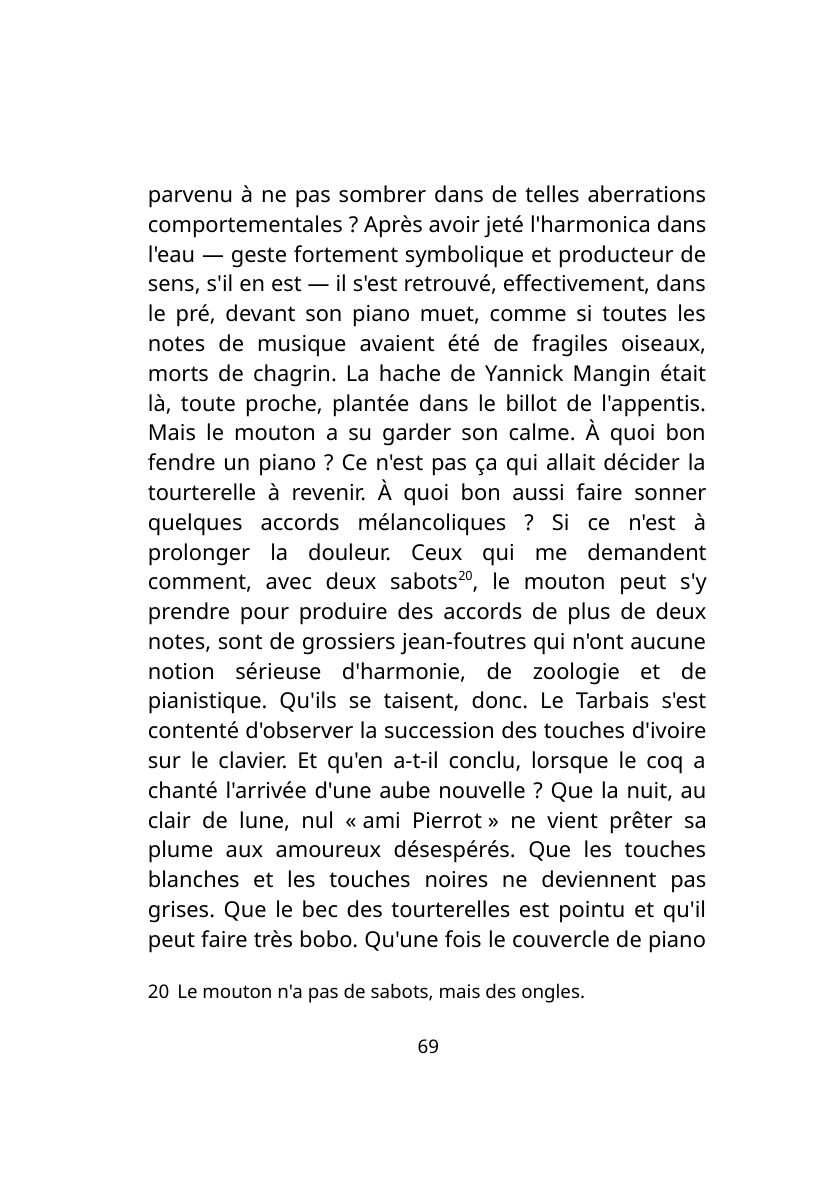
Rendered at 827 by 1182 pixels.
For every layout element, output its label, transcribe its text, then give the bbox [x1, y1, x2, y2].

text Le mouton n'a pas de sabots, mais des ongles. [148, 978, 709, 1004]
text parvenu à ne pas sombrer dans de telles aberrations comportementales ? Après avoir jeté l'harmonica dans l'eau — geste fortement symbolique et producteur de sens, s'il en est — il s'est retrouvé, effectivement, dans le pré, devant son piano muet, comme si toutes les notes de musique avaient été de fragiles oiseaux, morts de chagrin. La hache de Yannick Mangin était là, toute proche, plantée dans le billot de l'appentis. Mais le mouton a su garder son calme. À quoi bon fendre un piano ? Ce n'est pas ça qui allait décider la tourterelle à revenir. À quoi bon aussi faire sonner quelques accords mélancoliques ? Si ce n'est à prolonger la douleur. Ceux qui me demandent comment, avec deux sabots, le mouton peut s'y prendre pour produire des accords de plus de deux notes, sont de grossiers jean-foutres qui n'ont aucune notion sérieuse d'harmonie, de zoologie et de pianistique. Qu'ils se taisent, donc. Le Tarbais s'est contenté d'observer la succession des touches d'ivoire sur le clavier. Et qu'en a-t-il conclu, lorsque le coq a chanté l'arrivée d'une aube nouvelle ? Que la nuit, au clair de lune, nul « ami Pierrot » ne vient prêter sa plume aux amoureux désespérés. Que les touches blanches et les touches noires ne deviennent pas grises. Que le bec des tourterelles est pointu et qu'il peut faire très bobo. Qu'une fois le couvercle de piano [148, 179, 707, 953]
